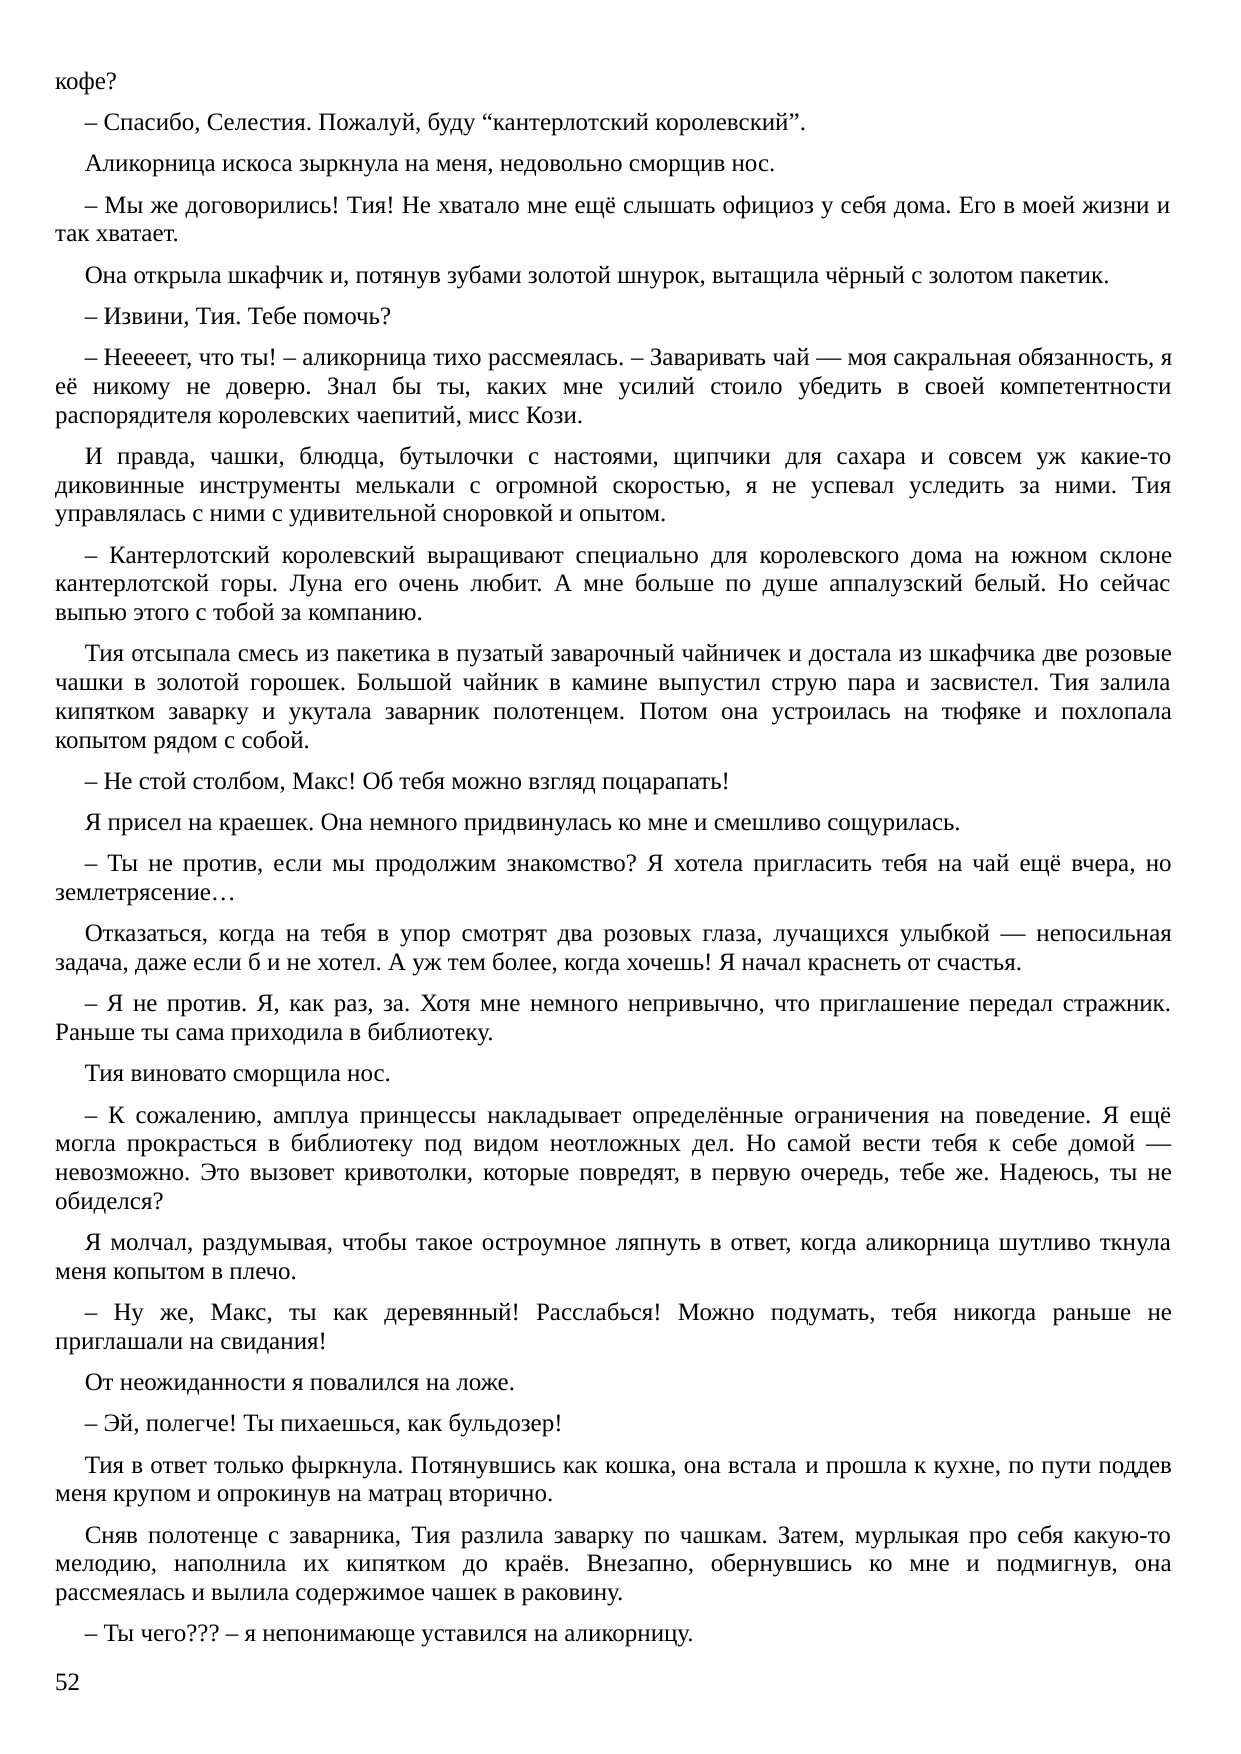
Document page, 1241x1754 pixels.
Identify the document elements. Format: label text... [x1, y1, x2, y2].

text – Мы же договорились! Тия! Не хватало мне ещё слышать официоз у себя дома. Его в моей жизни и так хватает. [55, 190, 1173, 247]
text Тия в ответ только фыркнула. Потянувшись как кошка, она встала и прошла к кухне, по пути поддев меня крупом и опрокинув на матрац вторично. [55, 1450, 1173, 1507]
text Я присел на краешек. Она немного придвинулась ко мне и смешливо сощурилась. [55, 807, 1173, 836]
text Я молчал, раздумывая, чтобы такое остроумное ляпнуть в ответ, когда аликорница шутливо ткнула меня копытом в плечо. [55, 1227, 1173, 1285]
text – Ты не против, если мы продолжим знакомство? Я хотела пригласить тебя на чай ещё вчера, но землетрясение… [55, 848, 1173, 906]
text кофе? [55, 66, 1173, 95]
text И правда, чашки, блюдца, бутылочки с настоями, щипчики для сахара и совсем уж какие-то диковинные инструменты мелькали с огромной скоростью, я не успевал уследить за ними. Тия управлялась с ними с удивительной сноровкой и опытом. [55, 441, 1173, 527]
text Сняв полотенце с заварника, Тия разлила заварку по чашкам. Затем, мурлыкая про себя какую-то мелодию, наполнила их кипятком до краёв. Внезапно, обернувшись ко мне и подмигнув, она рассмеялась и вылила содержимое чашек в раковину. [55, 1520, 1173, 1606]
text – Кантерлотский королевский выращивают специально для королевского дома на южном склоне кантерлотской горы. Луна его очень любит. А мне больше по душе аппалузский белый. Но сейчас выпью этого с тобой за компанию. [55, 540, 1173, 626]
text – Извини, Тия. Тебе помочь? [55, 301, 1173, 330]
text – Я не против. Я, как раз, за. Хотя мне немного непривычно, что приглашение передал стражник. Раньше ты сама приходила в библиотеку. [55, 988, 1173, 1046]
text – Не стой столбом, Макс! Об тебя можно взгляд поцарапать! [55, 766, 1173, 795]
text – Нееееет, что ты! – аликорница тихо рассмеялась. – Заваривать чай — моя сакральная обязанность, я её никому не доверю. Знал бы ты, каких мне усилий стоило убедить в своей компетентности распорядителя королевских чаепитий, мисс Кози. [55, 342, 1173, 428]
text – Ты чего??? – я непонимающе уставился на аликорницу. [55, 1618, 1173, 1647]
text – Эй, полегче! Ты пихаешься, как бульдозер! [55, 1408, 1173, 1437]
text Тия отсыпала смесь из пакетика в пузатый заварочный чайничек и достала из шкафчика две розовые чашки в золотой горошек. Большой чайник в камине выпустил струю пара и засвистел. Тия залила кипятком заварку и укутала заварник полотенцем. Потом она устроилась на тюфяке и похлопала копытом рядом с собой. [55, 638, 1173, 753]
text – К сожалению, амплуа принцессы накладывает определённые ограничения на поведение. Я ещё могла прокрасться в библиотеку под видом неотложных дел. Но самой вести тебя к себе домой — невозможно. Это вызовет кривотолки, которые повредят, в первую очередь, тебе же. Надеюсь, ты не обиделся? [55, 1100, 1173, 1215]
text Аликорница искоса зыркнула на меня, недовольно сморщив нос. [55, 148, 1173, 177]
text Тия виновато сморщила нос. [55, 1058, 1173, 1087]
text – Ну же, Макс, ты как деревянный! Расслабься! Можно подумать, тебя никогда раньше не приглашали на свидания! [55, 1297, 1173, 1355]
text Она открыла шкафчик и, потянув зубами золотой шнурок, вытащила чёрный с золотом пакетик. [55, 260, 1173, 288]
text Отказаться, когда на тебя в упор смотрят два розовых глаза, лучащихся улыбкой — непосильная задача, даже если б и не хотел. А уж тем более, когда хочешь! Я начал краснеть от счастья. [55, 918, 1173, 976]
text – Спасибо, Селестия. Пожалуй, буду “кантерлотский королевский”. [55, 107, 1173, 136]
text От неожиданности я повалился на ложе. [55, 1367, 1173, 1396]
